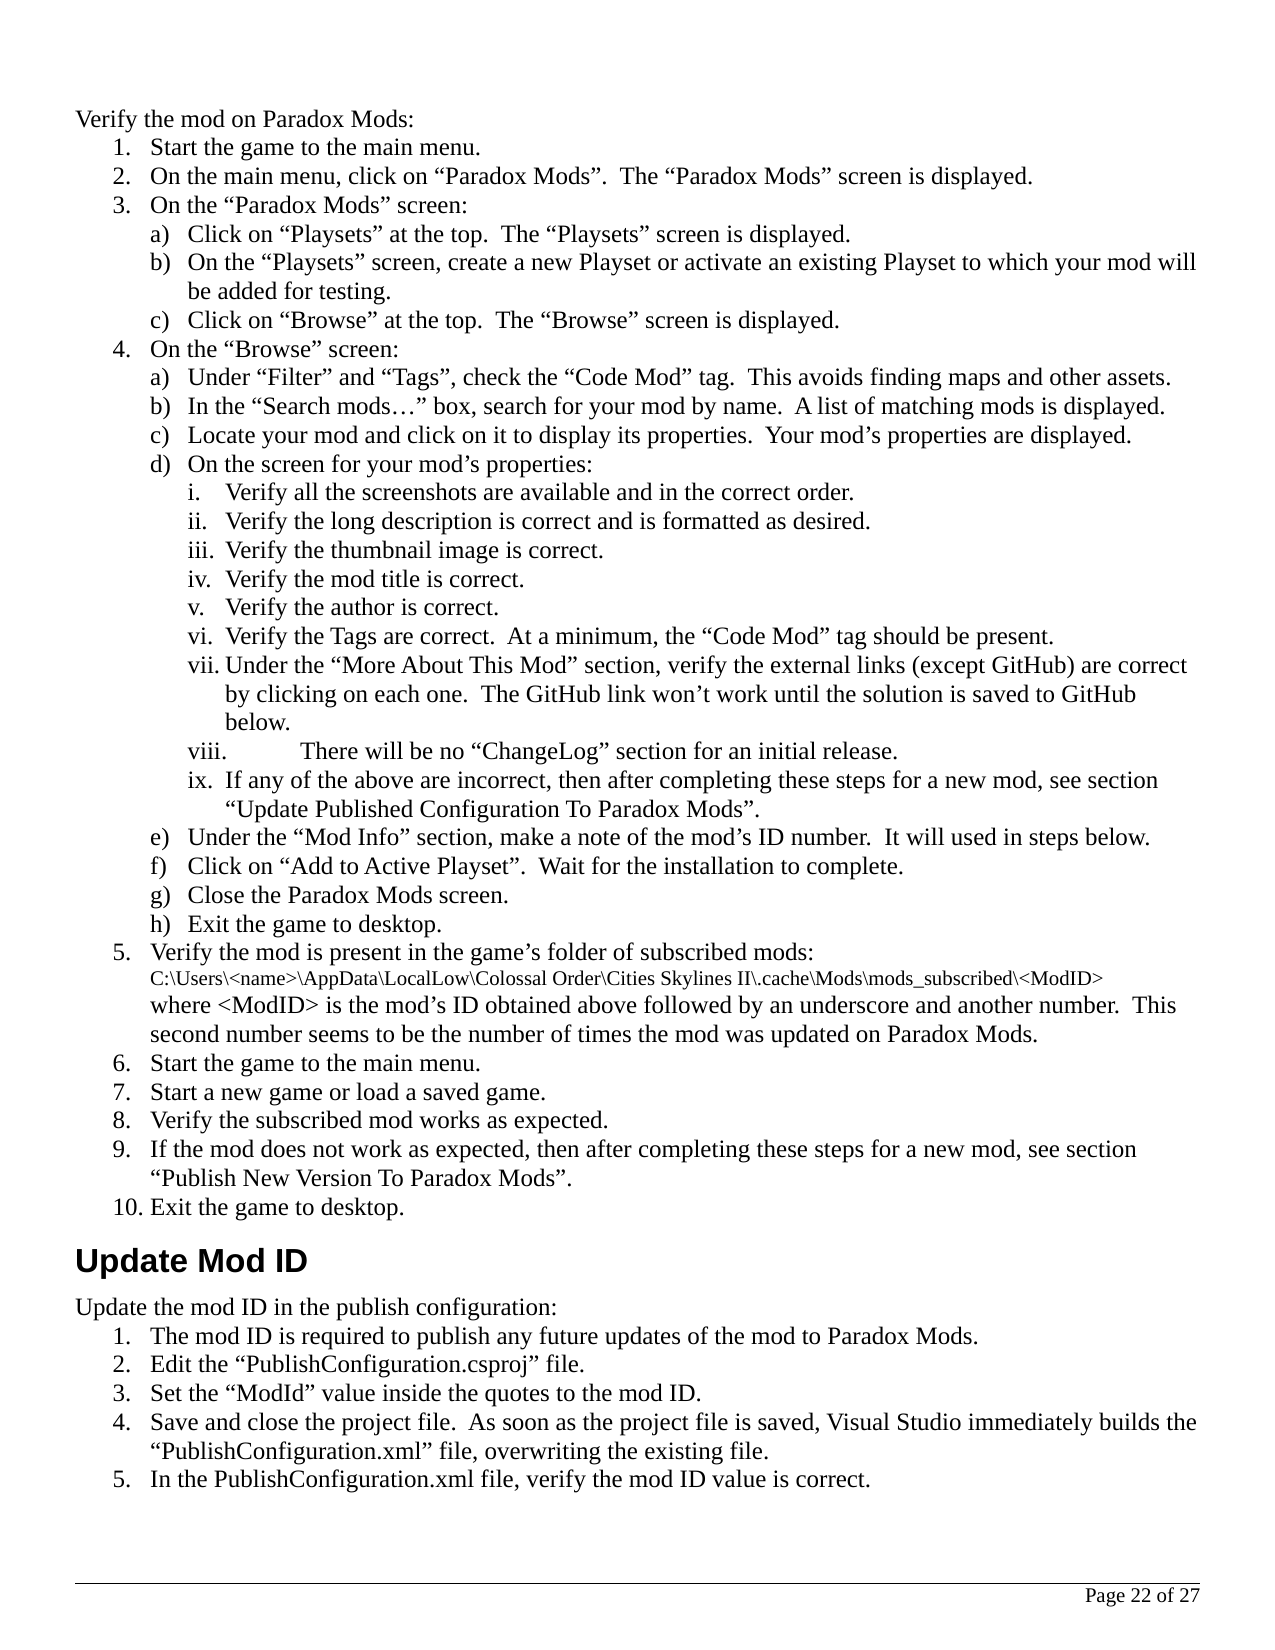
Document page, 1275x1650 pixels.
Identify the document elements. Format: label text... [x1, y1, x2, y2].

list Start a new game or load a saved game. [112, 1077, 1200, 1105]
list Edit the “PublishConfiguration.csproj” file. [112, 1349, 1200, 1378]
list Under the “More About This Mod” section, verify the external links (except GitHub) are correct by clicking on each one. The GitHub link won’t work until the solution is saved to GitHub below. [187, 650, 1200, 736]
list Verify the long description is correct and is formatted as desired. [187, 506, 1200, 535]
list If the mod does not work as expected, then after completing these steps for a new mod, see section “Publish New Version To Paradox Mods”. [112, 1134, 1200, 1192]
text Verify the mod on Paradox Mods: [75, 104, 1200, 132]
list Click on “Browse” at the top. The “Browse” screen is displayed. [150, 305, 1200, 334]
list Verify the thumbnail image is correct. [187, 535, 1200, 564]
list Under “Filter” and “Tags”, check the “Code Mod” tag. This avoids finding maps and other assets. [150, 362, 1200, 391]
list Start the game to the main menu. [112, 1048, 1200, 1077]
list There will be no “ChangeLog” section for an initial release. [187, 736, 1200, 765]
list If any of the above are incorrect, then after completing these steps for a new mod, see section “Update Published Configuration To Paradox Mods”. [187, 765, 1200, 822]
list On the main menu, click on “Paradox Mods”. The “Paradox Mods” screen is displayed. [112, 161, 1200, 190]
list Exit the game to desktop. [112, 1192, 1200, 1220]
list Verify the subscribed mod works as expected. [112, 1105, 1200, 1134]
text Update the mod ID in the publish configuration: [75, 1292, 1200, 1321]
list Verify the author is correct. [187, 592, 1200, 621]
list Click on “Playsets” at the top. The “Playsets” screen is displayed. [150, 219, 1200, 247]
list In the “Search mods…” box, search for your mod by name. A list of matching mods is displayed. [150, 391, 1200, 420]
list Locate your mod and click on it to display its properties. Your mod’s properties are displayed. [150, 420, 1200, 449]
list In the PublishConfiguration.xml file, verify the mod ID value is correct. [112, 1464, 1200, 1493]
list Verify all the screenshots are available and in the correct order. [187, 477, 1200, 506]
list Set the “ModId” value inside the quotes to the mod ID. [112, 1378, 1200, 1407]
list Verify the mod title is correct. [187, 564, 1200, 592]
list On the “Playsets” screen, create a new Playset or activate an existing Playset to which your mod will be added for testing. [150, 247, 1200, 305]
list Close the Paradox Mods screen. [150, 880, 1200, 909]
list Exit the game to desktop. [150, 909, 1200, 937]
list Under the “Mod Info” section, make a note of the mod’s ID number. It will used in steps below. [150, 822, 1200, 851]
list Verify the Tags are correct. At a minimum, the “Code Mod” tag should be present. [187, 621, 1200, 650]
list Start the game to the main menu. [112, 132, 1200, 161]
list The mod ID is required to publish any future updates of the mod to Paradox Mods. [112, 1321, 1200, 1349]
list Verify the mod is present in the game’s folder of subscribed mods: C:\Users\<name>\AppData\LocalLow\Colossal Order\Cities Skylines II\.cache\Mods\mods_subscribed\<ModID> where <ModID> is the mod’s ID obtained above followed by an underscore and another number. This second number seems to be the number of times the mod was updated on Paradox Mods. [112, 937, 1200, 1048]
list Save and close the project file. As soon as the project file is saved, Visual Studio immediately builds the “PublishConfiguration.xml” file, overwriting the existing file. [112, 1407, 1200, 1464]
list On the “Browse” screen: [112, 334, 1200, 362]
list Click on “Add to Active Playset”. Wait for the installation to complete. [150, 851, 1200, 880]
list On the screen for your mod’s properties: [150, 449, 1200, 477]
list On the “Paradox Mods” screen: [112, 190, 1200, 219]
subtitle Update Mod ID [75, 1241, 1200, 1279]
